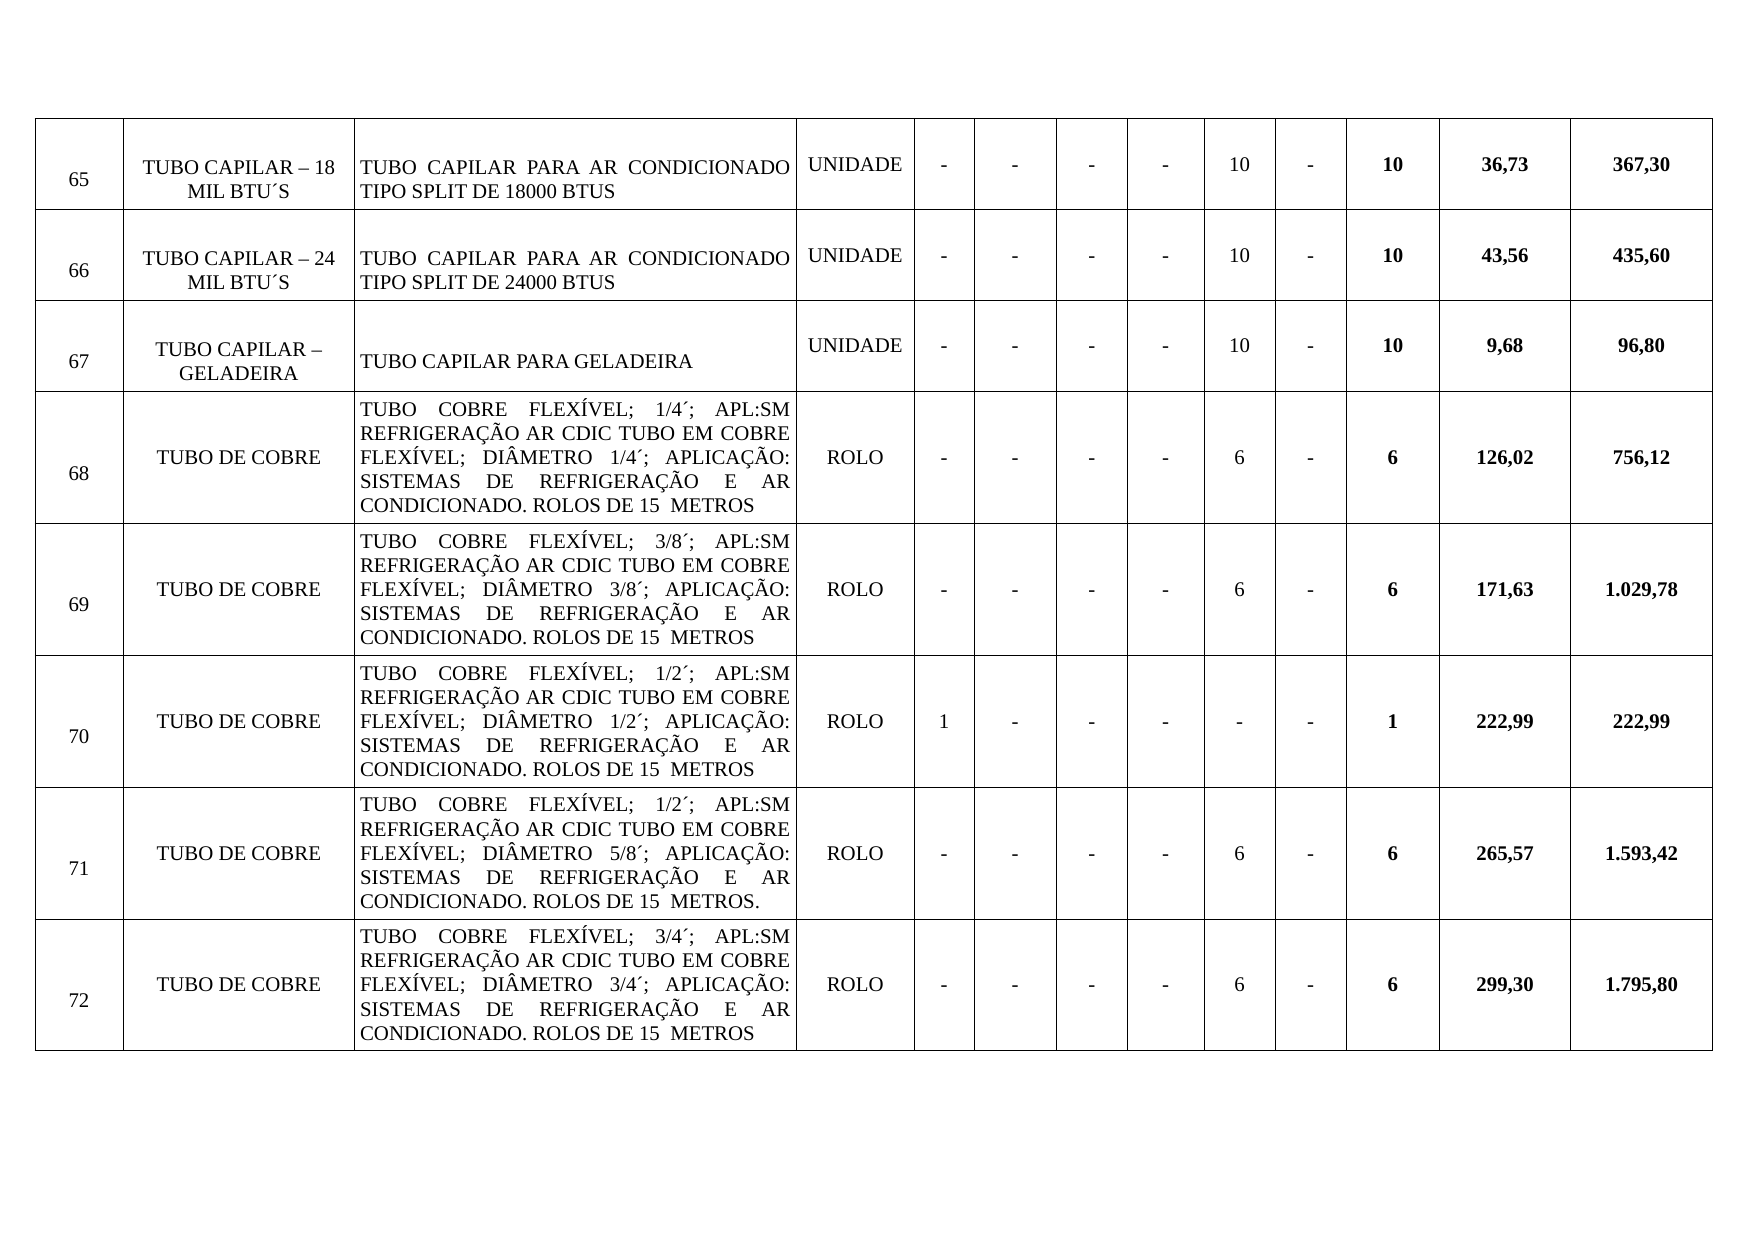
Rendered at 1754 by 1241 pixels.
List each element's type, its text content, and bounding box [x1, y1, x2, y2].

table_cell ROLO [797, 656, 914, 787]
table_cell - [1057, 920, 1127, 1050]
table_cell ROLO [797, 524, 914, 655]
table_cell TUBO COBRE FLEXÍVEL; 3/8´; APL:SM REFRIGERAÇÃO AR CDIC TUBO EM COBRE FLEXÍVEL; DIÂMETRO 3/8´; APLICAÇÃO: SISTEMAS DE REFRIGERAÇÃO E AR CONDICIONADO. ROLOS DE 15 METROS [355, 524, 796, 655]
table_cell - [1276, 524, 1346, 655]
table_cell - [1128, 210, 1204, 300]
table_cell TUBO DE COBRE [124, 392, 354, 523]
table_cell TUBO DE COBRE [124, 920, 354, 1050]
table_cell - [1276, 119, 1346, 209]
table_cell TUBO CAPILAR – 24 MIL BTU´S [124, 210, 354, 300]
table_cell - [1128, 920, 1204, 1050]
table_cell - [1128, 392, 1204, 523]
table_cell TUBO CAPILAR PARA GELADEIRA [355, 301, 796, 391]
table_cell - [1276, 301, 1346, 391]
table_cell UNIDADE [797, 301, 914, 391]
table_cell 65 [36, 119, 123, 209]
table_cell 126,02 [1440, 392, 1570, 523]
table_cell - [1276, 210, 1346, 300]
table_cell - [1128, 524, 1204, 655]
table_cell 171,63 [1440, 524, 1570, 655]
table_cell 299,30 [1440, 920, 1570, 1050]
table_cell 10 [1205, 210, 1275, 300]
table_cell - [1057, 210, 1127, 300]
table_cell - [1057, 524, 1127, 655]
table_cell - [915, 920, 974, 1050]
table_cell 6 [1347, 392, 1439, 523]
table_cell TUBO COBRE FLEXÍVEL; 1/2´; APL:SM REFRIGERAÇÃO AR CDIC TUBO EM COBRE FLEXÍVEL; DIÂMETRO 1/2´; APLICAÇÃO: SISTEMAS DE REFRIGERAÇÃO E AR CONDICIONADO. ROLOS DE 15 METROS [355, 656, 796, 787]
table_cell - [975, 920, 1056, 1050]
table_cell - [915, 210, 974, 300]
table_cell TUBO DE COBRE [124, 656, 354, 787]
table_cell 67 [36, 301, 123, 391]
table_cell 72 [36, 920, 123, 1050]
table_cell 10 [1347, 119, 1439, 209]
table_cell - [1057, 119, 1127, 209]
table_cell - [915, 788, 974, 918]
table_cell - [975, 788, 1056, 918]
table_cell - [975, 656, 1056, 787]
table_cell - [975, 301, 1056, 391]
table_cell - [1276, 392, 1346, 523]
table_cell 435,60 [1571, 210, 1712, 300]
table_cell - [975, 392, 1056, 523]
table_cell 10 [1205, 301, 1275, 391]
table_cell TUBO COBRE FLEXÍVEL; 3/4´; APL:SM REFRIGERAÇÃO AR CDIC TUBO EM COBRE FLEXÍVEL; DIÂMETRO 3/4´; APLICAÇÃO: SISTEMAS DE REFRIGERAÇÃO E AR CONDICIONADO. ROLOS DE 15 METROS [355, 920, 796, 1050]
table_cell - [1276, 920, 1346, 1050]
table_cell 71 [36, 788, 123, 918]
table_cell 1 [915, 656, 974, 787]
table_cell 222,99 [1571, 656, 1712, 787]
table_cell TUBO COBRE FLEXÍVEL; 1/2´; APL:SM REFRIGERAÇÃO AR CDIC TUBO EM COBRE FLEXÍVEL; DIÂMETRO 5/8´; APLICAÇÃO: SISTEMAS DE REFRIGERAÇÃO E AR CONDICIONADO. ROLOS DE 15 METROS. [355, 788, 796, 918]
table_cell 265,57 [1440, 788, 1570, 918]
table_cell - [1057, 392, 1127, 523]
table_cell 10 [1347, 301, 1439, 391]
table_cell 68 [36, 392, 123, 523]
table_cell - [975, 210, 1056, 300]
table_cell TUBO CAPILAR – 18 MIL BTU´S [124, 119, 354, 209]
table_cell - [975, 524, 1056, 655]
table_cell - [1128, 656, 1204, 787]
table_cell - [1276, 656, 1346, 787]
table_cell 367,30 [1571, 119, 1712, 209]
table_cell 6 [1347, 788, 1439, 918]
table_cell 1.795,80 [1571, 920, 1712, 1050]
table_cell TUBO CAPILAR PARA AR CONDICIONADO TIPO SPLIT DE 24000 BTUS [355, 210, 796, 300]
table_cell - [1057, 301, 1127, 391]
table_cell - [1057, 788, 1127, 918]
table_cell - [1128, 788, 1204, 918]
table_cell 6 [1347, 524, 1439, 655]
table_cell 6 [1205, 524, 1275, 655]
table_cell 1 [1347, 656, 1439, 787]
table_cell - [1276, 788, 1346, 918]
table_cell - [1205, 656, 1275, 787]
table_cell 6 [1205, 788, 1275, 918]
table_cell - [915, 392, 974, 523]
table_cell 96,80 [1571, 301, 1712, 391]
table_cell - [975, 119, 1056, 209]
table_cell TUBO CAPILAR – GELADEIRA [124, 301, 354, 391]
table_cell 756,12 [1571, 392, 1712, 523]
table_cell UNIDADE [797, 210, 914, 300]
table_cell UNIDADE [797, 119, 914, 209]
table_cell 66 [36, 210, 123, 300]
table_cell 43,56 [1440, 210, 1570, 300]
table_cell 6 [1205, 392, 1275, 523]
table_cell - [1128, 301, 1204, 391]
table_cell - [915, 524, 974, 655]
table_cell TUBO COBRE FLEXÍVEL; 1/4´; APL:SM REFRIGERAÇÃO AR CDIC TUBO EM COBRE FLEXÍVEL; DIÂMETRO 1/4´; APLICAÇÃO: SISTEMAS DE REFRIGERAÇÃO E AR CONDICIONADO. ROLOS DE 15 METROS [355, 392, 796, 523]
table_cell 6 [1205, 920, 1275, 1050]
table_cell - [1128, 119, 1204, 209]
table_cell TUBO CAPILAR PARA AR CONDICIONADO TIPO SPLIT DE 18000 BTUS [355, 119, 796, 209]
table_cell - [915, 301, 974, 391]
table_cell ROLO [797, 392, 914, 523]
table_cell 1.029,78 [1571, 524, 1712, 655]
table_cell 69 [36, 524, 123, 655]
table_cell 1.593,42 [1571, 788, 1712, 918]
table_cell 70 [36, 656, 123, 787]
table_cell TUBO DE COBRE [124, 788, 354, 918]
table_cell - [1057, 656, 1127, 787]
table_cell ROLO [797, 788, 914, 918]
table_cell 9,68 [1440, 301, 1570, 391]
table_cell 10 [1205, 119, 1275, 209]
table_cell 36,73 [1440, 119, 1570, 209]
table_cell TUBO DE COBRE [124, 524, 354, 655]
table_cell 222,99 [1440, 656, 1570, 787]
table_cell 6 [1347, 920, 1439, 1050]
table_cell - [915, 119, 974, 209]
table_cell ROLO [797, 920, 914, 1050]
table_cell 10 [1347, 210, 1439, 300]
